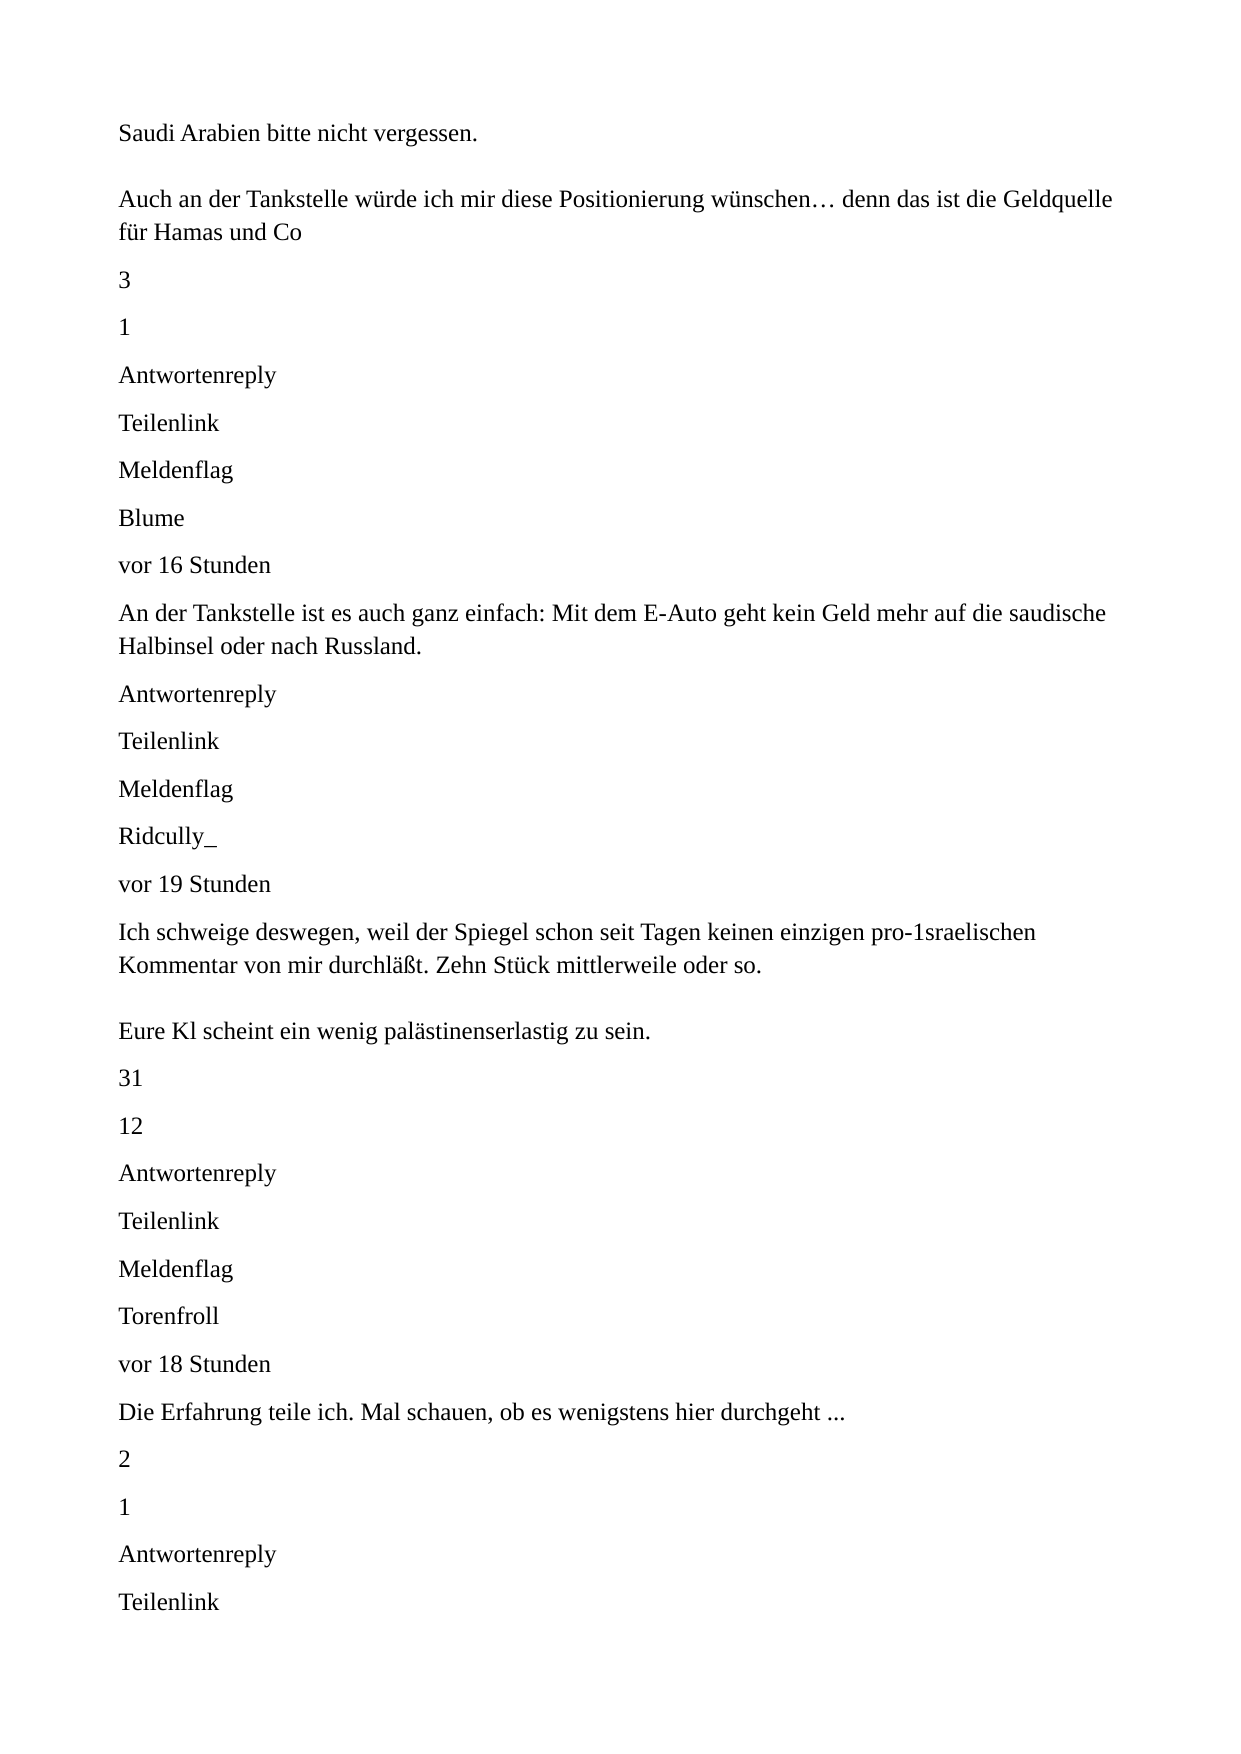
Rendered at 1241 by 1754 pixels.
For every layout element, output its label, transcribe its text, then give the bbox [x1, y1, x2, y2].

text Teilenlink [118, 408, 1122, 436]
text Antwortenreply [118, 360, 1122, 389]
text 12 [118, 1111, 1122, 1140]
text vor 16 Stunden [118, 550, 1122, 579]
text Saudi Arabien bitte nicht vergessen. Auch an der Tankstelle würde ich mir diese Positionierung wünschen… denn das ist die Geldquelle für Hamas und Co [118, 118, 1122, 246]
text vor 18 Stunden [118, 1349, 1122, 1378]
text 31 [118, 1063, 1122, 1092]
text Die Erfahrung teile ich. Mal schauen, ob es wenigstens hier durchgeht ... [118, 1397, 1122, 1425]
text Blume [118, 503, 1122, 532]
text Torenfroll [118, 1301, 1122, 1330]
text 3 [118, 265, 1122, 293]
text 1 [118, 1492, 1122, 1521]
text Antwortenreply [118, 1539, 1122, 1568]
text Antwortenreply [118, 1158, 1122, 1187]
text An der Tankstelle ist es auch ganz einfach: Mit dem E-Auto geht kein Geld mehr auf die saudische Halbinsel oder nach Russland. [118, 598, 1122, 660]
text Meldenflag [118, 455, 1122, 484]
text Meldenflag [118, 1254, 1122, 1282]
text Ich schweige deswegen, weil der Spiegel schon seit Tagen keinen einzigen pro-1sraelischen Kommentar von mir durchläßt. Zehn Stück mittlerweile oder so. Eure Kl scheint ein wenig palästinenserlastig zu sein. [118, 917, 1122, 1044]
text Meldenflag [118, 774, 1122, 803]
text 2 [118, 1444, 1122, 1473]
text Ridcully_ [118, 821, 1122, 850]
text Teilenlink [118, 1206, 1122, 1235]
text vor 19 Stunden [118, 869, 1122, 898]
text Antwortenreply [118, 679, 1122, 707]
text 1 [118, 312, 1122, 341]
text Teilenlink [118, 1587, 1122, 1616]
text Teilenlink [118, 726, 1122, 755]
